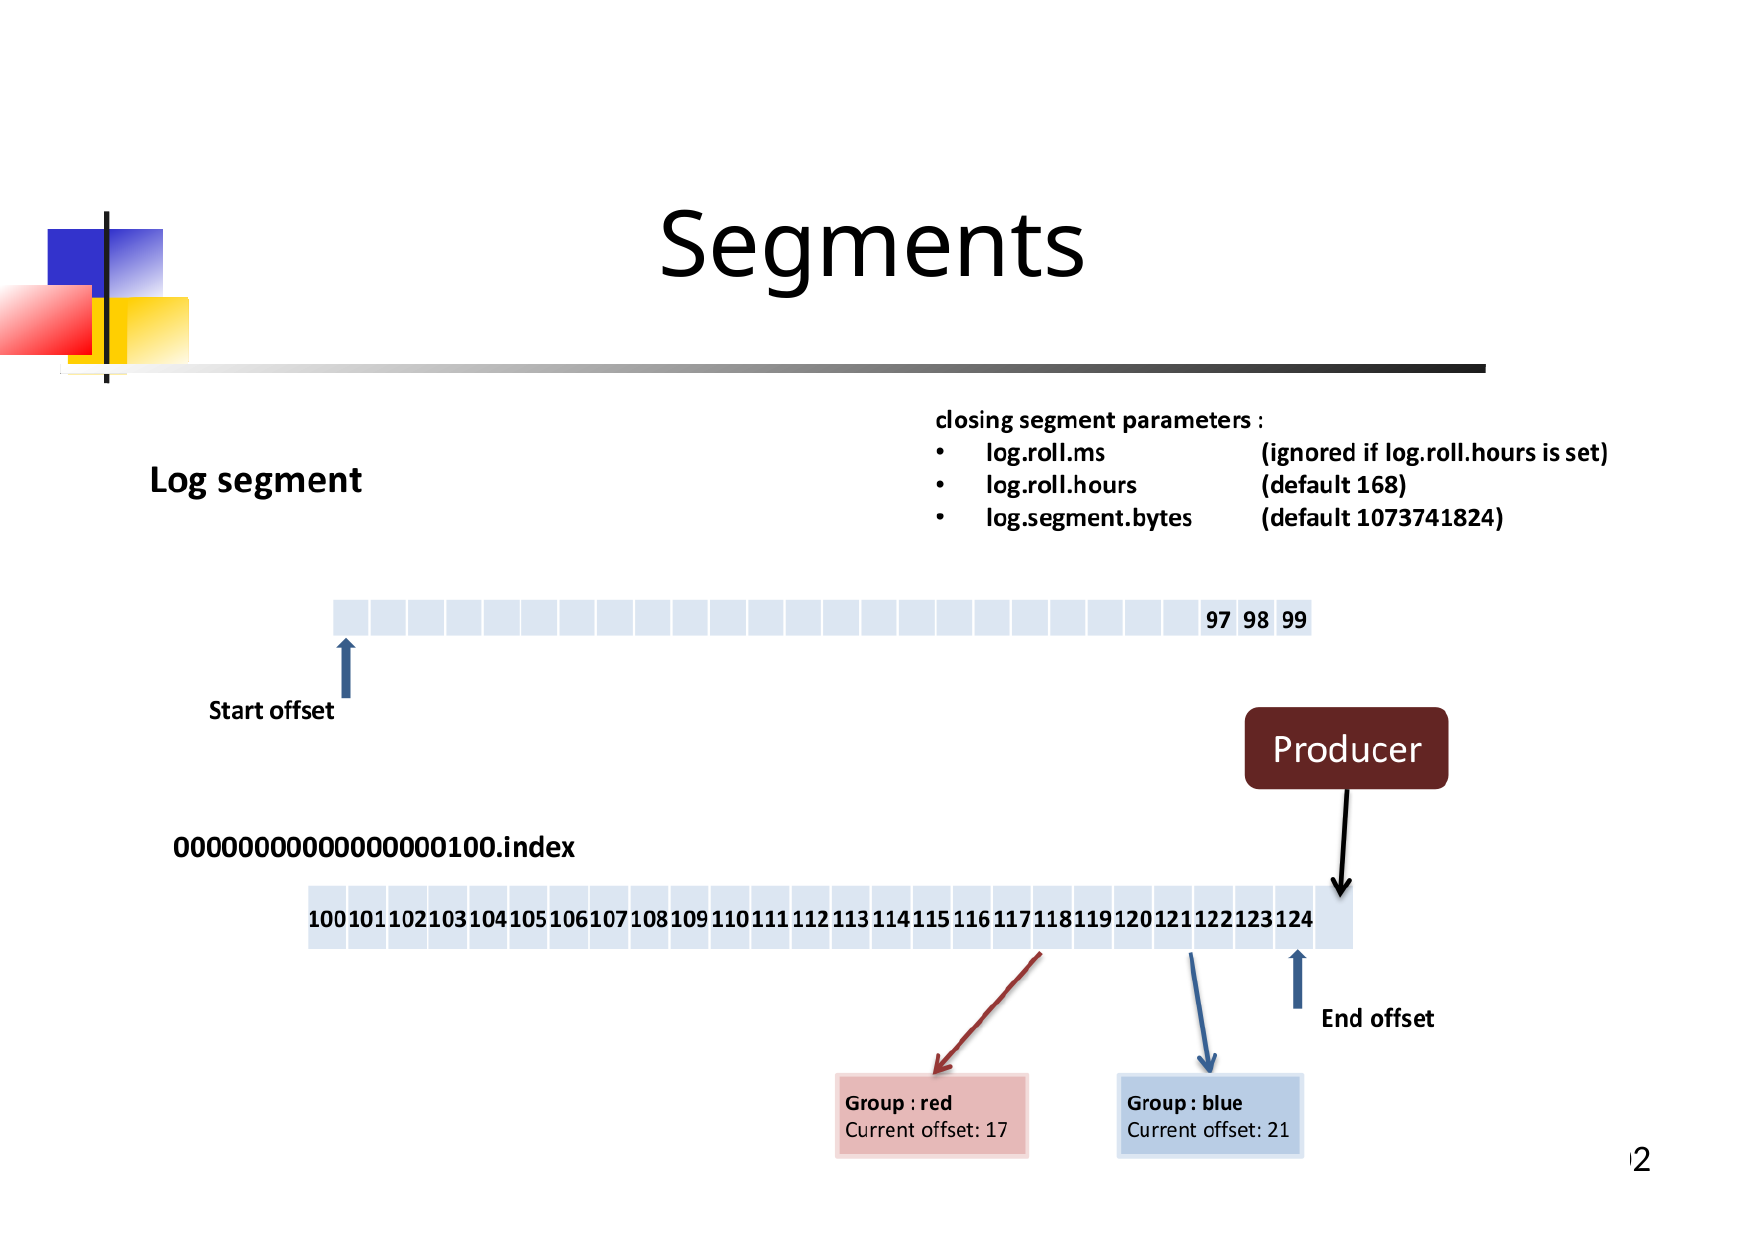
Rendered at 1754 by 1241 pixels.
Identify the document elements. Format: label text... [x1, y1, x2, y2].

title Segments [179, 139, 1567, 351]
picture [127, 373, 1630, 1191]
